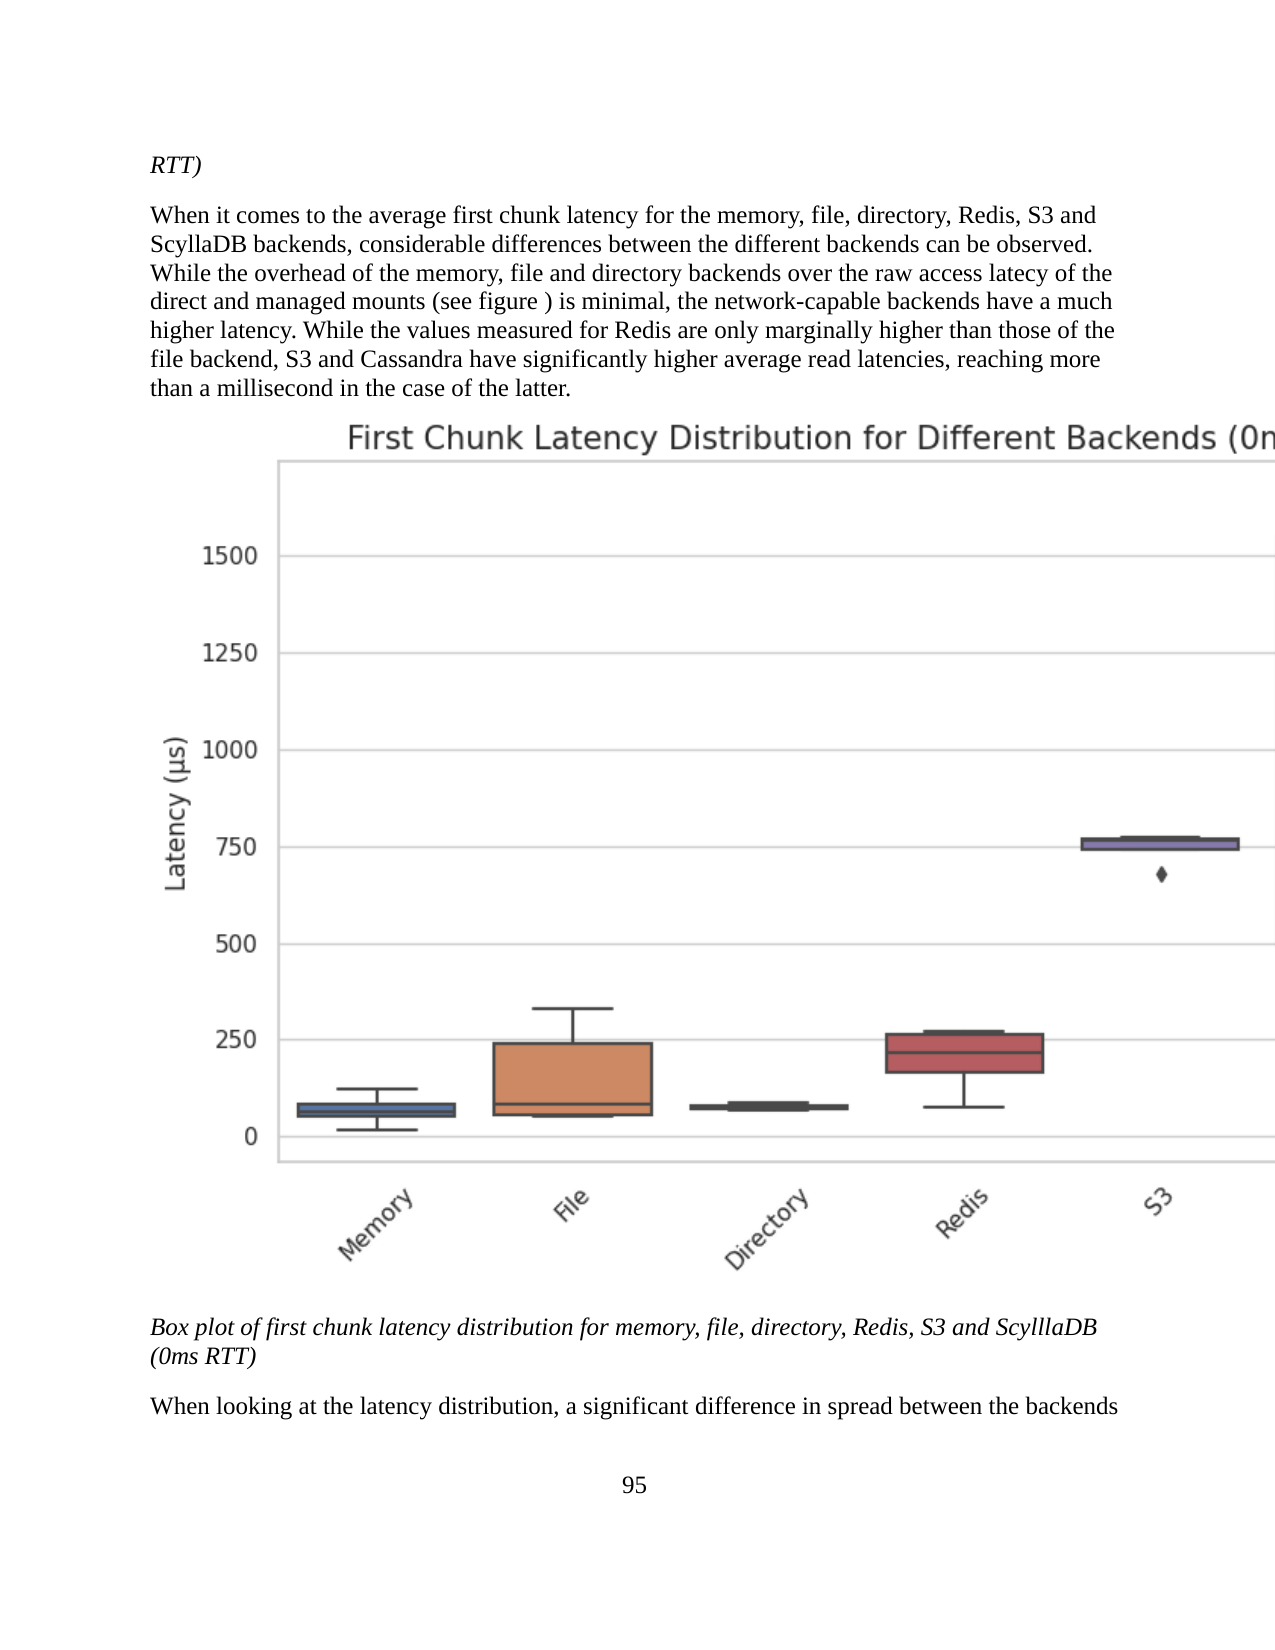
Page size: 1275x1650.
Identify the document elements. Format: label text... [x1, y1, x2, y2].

text When it comes to the average first chunk latency for the memory, file, directory, Redis, S3 and ScyllaDB backends, considerable differences between the different backends can be observed. While the overhead of the memory, file and directory backends over the raw access latecy of the direct and managed mounts (see figure ) is minimal, the network-capable backends have a much higher latency. While the values measured for Redis are only marginally higher than those of the file backend, S3 and Cassandra have significantly higher average read latencies, reaching more than a millisecond in the case of the latter. [150, 200, 1125, 401]
text Box plot of first chunk latency distribution for memory, file, directory, Redis, S3 and ScylllaDB (0ms RTT) [150, 1312, 1125, 1370]
text RTT) [150, 150, 1125, 179]
text When looking at the latency distribution, a significant difference in spread between the backends [150, 1391, 1125, 1420]
picture [150, 410, 1275, 1300]
